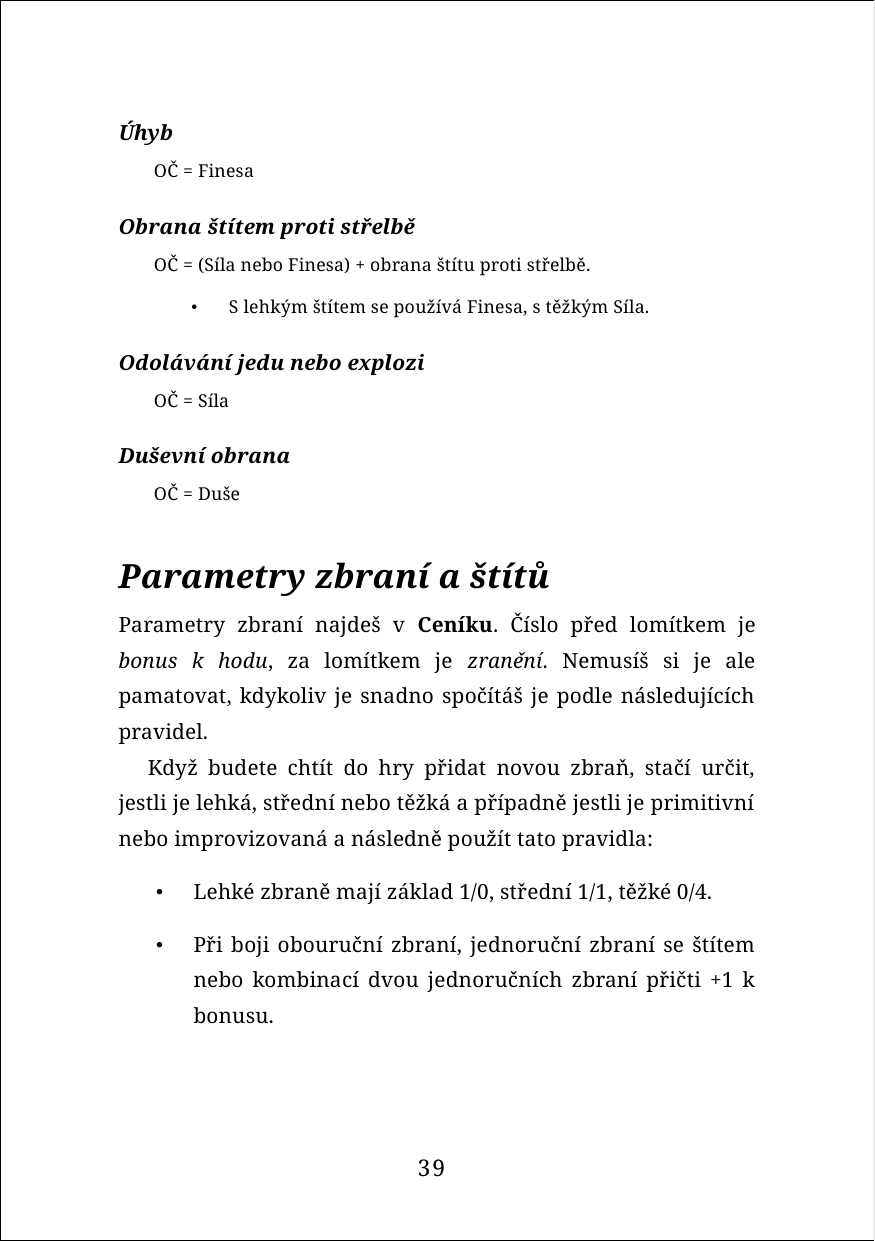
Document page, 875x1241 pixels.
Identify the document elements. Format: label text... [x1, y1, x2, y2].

list OČ = (Síla nebo Finesa) + obrana štítu proti střelbě. [154, 252, 756, 276]
subtitle Parametry zbraní a štítů [118, 553, 756, 599]
list OČ = Duše [154, 482, 756, 506]
subtitle Duševní obrana [118, 442, 756, 470]
text Parametry zbraní najdeš v Ceníku. Číslo před lomítkem je bonus k hodu, za lomítkem je zranění. Nemusíš si je ale pamatovat, kdykoliv je snadno spočítáš je podle následujících pravidel. Když budete chtít do hry přidat novou zbraň, stačí určit, jestli je lehká, střední nebo těžká a případně jestli je primitivní nebo improvizovaná a následně použít tato pravidla: [118, 611, 756, 852]
list OČ = Síla [154, 388, 756, 412]
list Při boji obouruční zbraní, jednoruční zbraní se štítem nebo kombinací dvou jednoručních zbraní přičti +1 k bonusu. [156, 930, 756, 1029]
list S lehkým štítem se používá Finesa, s těžkým Síla. [191, 294, 756, 318]
subtitle Obrana štítem proti střelbě [118, 212, 756, 241]
list OČ = Finesa [154, 158, 756, 183]
subtitle Odolávání jedu nebo explozi [118, 348, 756, 376]
subtitle Úhyb [118, 118, 756, 147]
list Lehké zbraně mají základ 1/0, střední 1/1, těžké 0/4. [156, 877, 756, 905]
